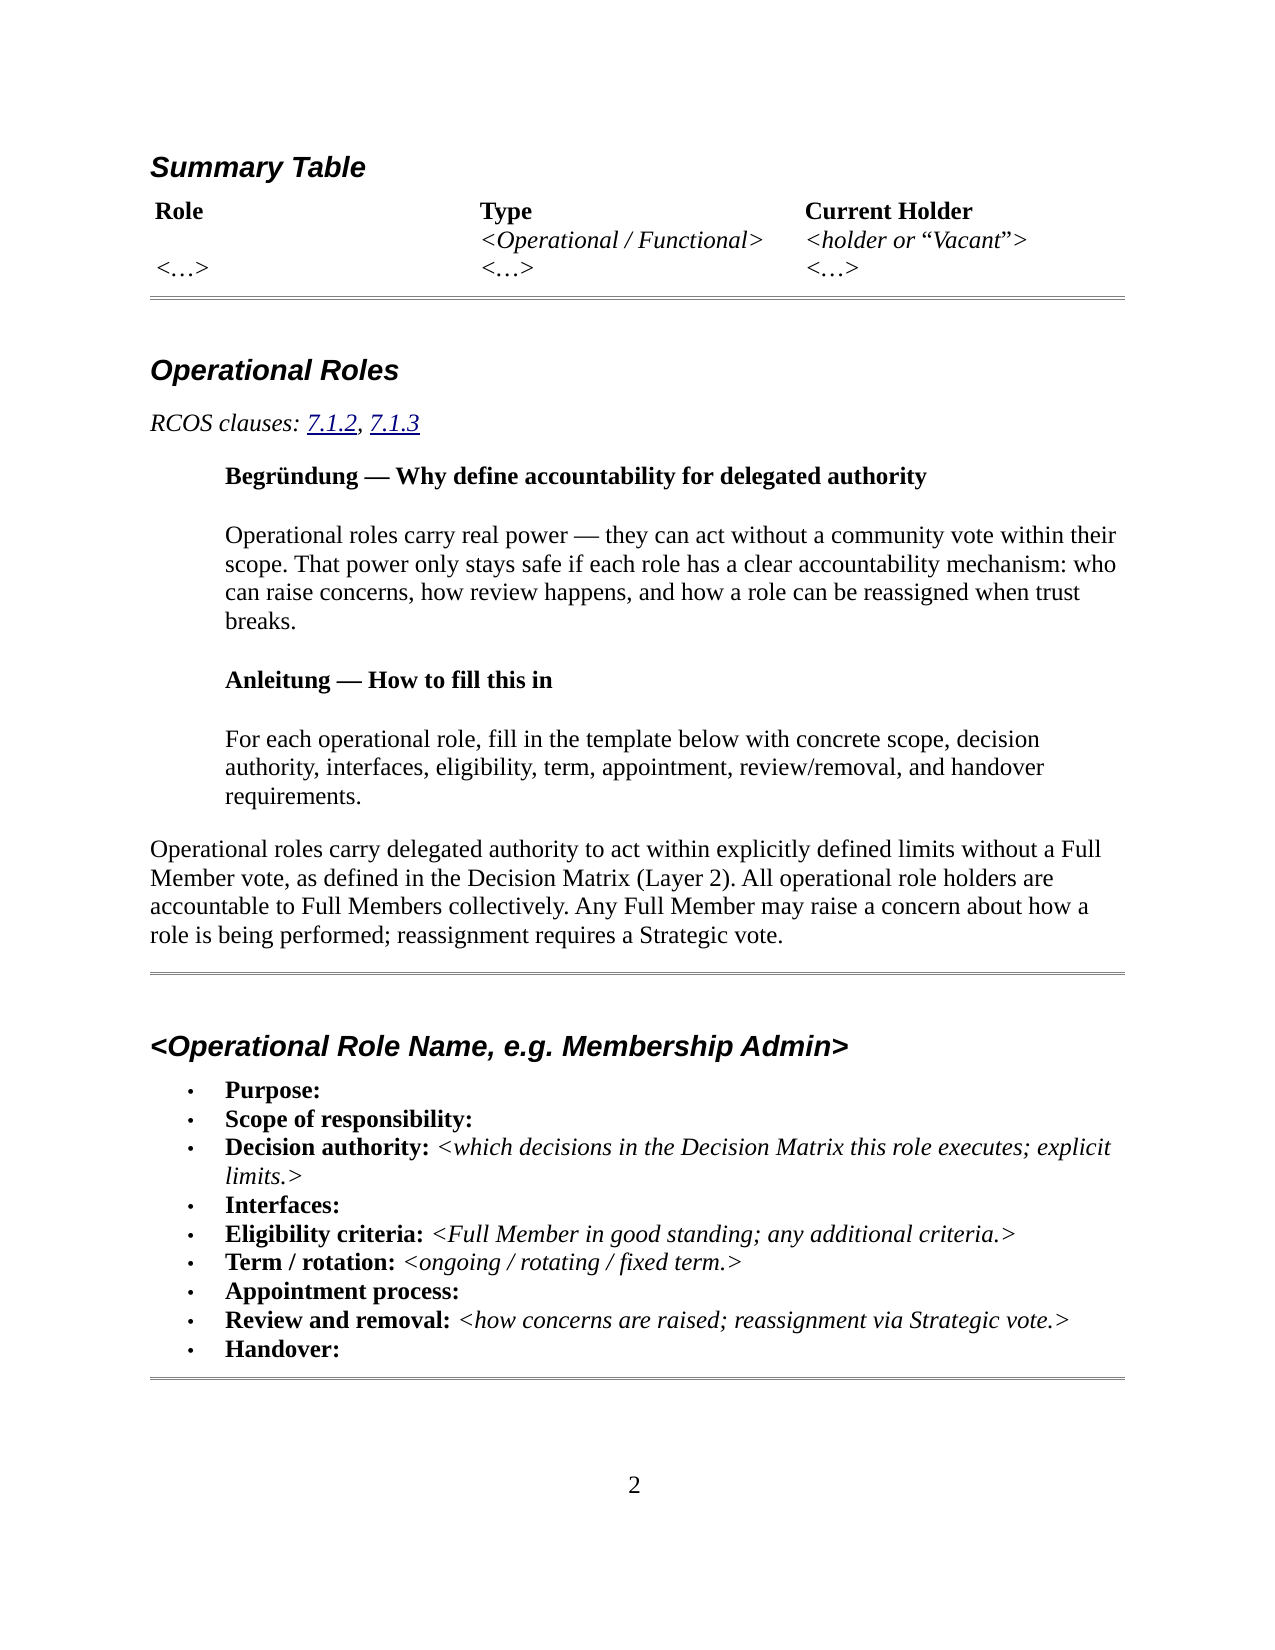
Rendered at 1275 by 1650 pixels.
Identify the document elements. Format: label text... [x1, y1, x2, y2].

table_cell [150, 225, 475, 253]
text For each operational role, fill in the template below with concrete scope, decision authority, interfaces, eligibility, term, appointment, review/removal, and handover requirements. [225, 724, 1125, 810]
list Term / rotation: <ongoing / rotating / fixed term.> [187, 1247, 1125, 1276]
table_cell <Operational / Functional> [475, 225, 800, 253]
text Operational roles carry real power — they can act without a community vote within their scope. That power only stays safe if each role has a clear accountability mechanism: who can raise concerns, how review happens, and how a role can be reassigned when trust breaks. [225, 520, 1125, 635]
table_cell <…> [150, 254, 475, 282]
text RCOS clauses: 7.1.2, 7.1.3 [150, 408, 1125, 437]
table_cell <…> [800, 254, 1125, 282]
subtitle Summary Table [150, 150, 1125, 183]
list Handover: [187, 1334, 1125, 1362]
list Purpose: [187, 1075, 1125, 1104]
list Eligibility criteria: <Full Member in good standing; any additional criteria.> [187, 1219, 1125, 1247]
table_header Type [475, 196, 800, 225]
text Operational roles carry delegated authority to act within explicitly defined limits without a Full Member vote, as defined in the Decision Matrix (Layer 2). All operational role holders are accountable to Full Members collectively. Any Full Member may raise a concern about how a role is being performed; reassignment requires a Strategic vote. [150, 834, 1125, 949]
table_cell <…> [475, 254, 800, 282]
text Begründung — Why define accountability for delegated authority [225, 461, 1125, 490]
text Anleitung — How to fill this in [225, 665, 1125, 694]
table_header Role [150, 196, 475, 225]
list Review and removal: <how concerns are raised; reassignment via Strategic vote.> [187, 1305, 1125, 1334]
subtitle <Operational Role Name, e.g. Membership Admin> [150, 1029, 1125, 1062]
table_cell <holder or “Vacant”> [800, 225, 1125, 253]
list Interfaces: [187, 1190, 1125, 1219]
list Decision authority: <which decisions in the Decision Matrix this role executes; explicit limits.> [187, 1132, 1125, 1190]
table_header Current Holder [800, 196, 1125, 225]
list Appointment process: [187, 1276, 1125, 1305]
subtitle Operational Roles [150, 353, 1125, 387]
list Scope of responsibility: [187, 1104, 1125, 1132]
